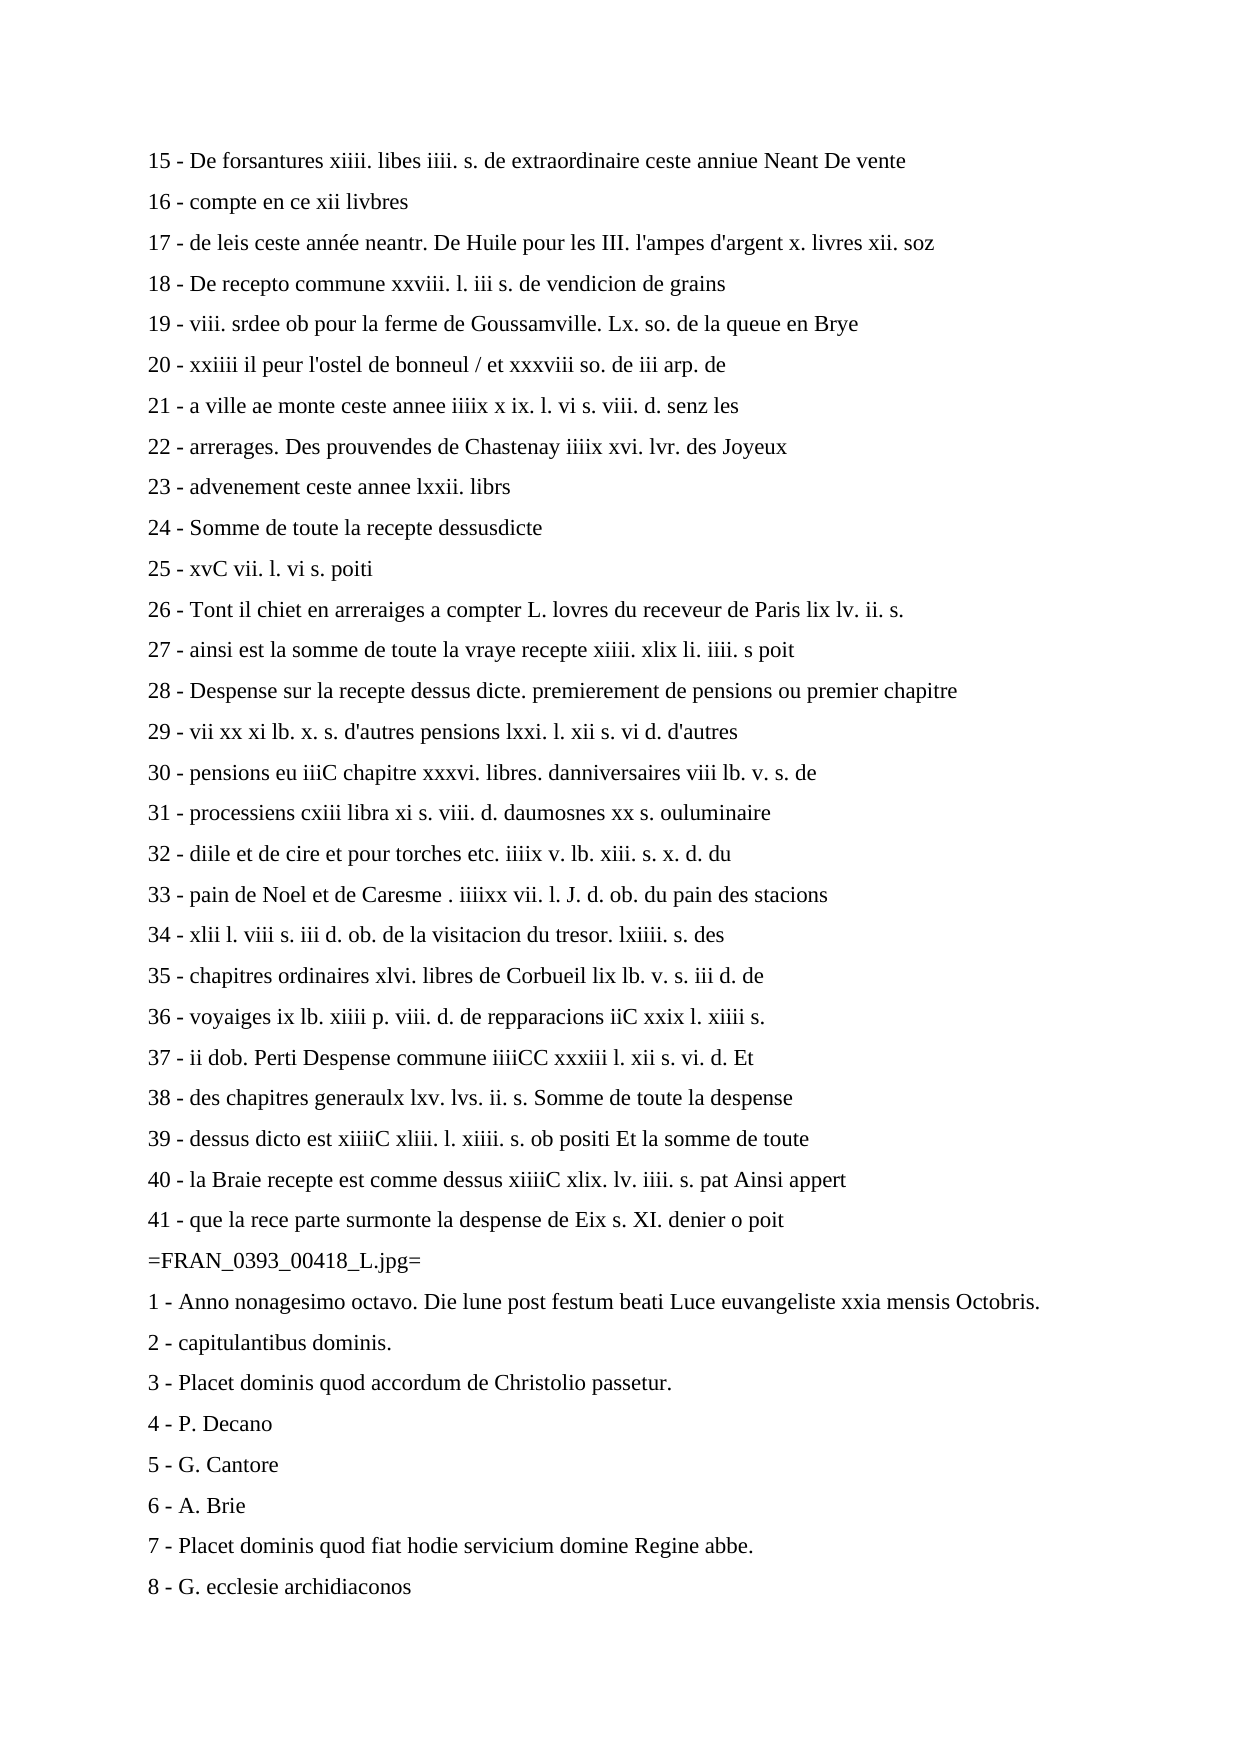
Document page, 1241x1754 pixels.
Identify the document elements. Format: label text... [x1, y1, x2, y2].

text 40 - la Braie recepte est comme dessus xiiiiC xlix. lv. iiii. s. pat Ainsi appert [148, 1166, 1093, 1192]
text 22 - arrerages. Des prouvendes de Chastenay iiiix xvi. lvr. des Joyeux [148, 433, 1093, 459]
text 38 - des chapitres generaulx lxv. lvs. ii. s. Somme de toute la despense [148, 1084, 1093, 1111]
text 20 - xxiiii il peur l'ostel de bonneul / et xxxviii so. de iii arp. de [148, 351, 1093, 378]
text 29 - vii xx xi lb. x. s. d'autres pensions lxxi. l. xii s. vi d. d'autres [148, 718, 1093, 744]
text 8 - G. ecclesie archidiaconos [148, 1573, 1093, 1599]
text 21 - a ville ae monte ceste annee iiiix x ix. l. vi s. viii. d. senz les [148, 392, 1093, 418]
text 18 - De recepto commune xxviii. l. iii s. de vendicion de grains [148, 270, 1093, 296]
text 27 - ainsi est la somme de toute la vraye recepte xiiii. xlix li. iiii. s poit [148, 636, 1093, 663]
text 35 - chapitres ordinaires xlvi. libres de Corbueil lix lb. v. s. iii d. de [148, 962, 1093, 988]
text 16 - compte en ce xii livbres [148, 188, 1093, 215]
text 5 - G. Cantore [148, 1451, 1093, 1477]
text 19 - viii. srdee ob pour la ferme de Goussamville. Lx. so. de la queue en Brye [148, 311, 1093, 337]
text 41 - que la rece parte surmonte la despense de Eix s. XI. denier o poit [148, 1207, 1093, 1233]
text 17 - de leis ceste année neantr. De Huile pour les III. l'ampes d'argent x. livres xii. soz [148, 229, 1093, 255]
text 3 - Placet dominis quod accordum de Christolio passetur. [148, 1369, 1093, 1396]
text 7 - Placet dominis quod fiat hodie servicium domine Regine abbe. [148, 1532, 1093, 1559]
text 26 - Tont il chiet en arreraiges a compter L. lovres du receveur de Paris lix lv. ii. s. [148, 596, 1093, 622]
text =FRAN_0393_00418_L.jpg= [148, 1247, 1093, 1274]
text 2 - capitulantibus dominis. [148, 1329, 1093, 1355]
text 39 - dessus dicto est xiiiiC xliii. l. xiiii. s. ob positi Et la somme de toute [148, 1125, 1093, 1151]
text 4 - P. Decano [148, 1410, 1093, 1437]
text 31 - processiens cxiii libra xi s. viii. d. daumosnes xx s. ouluminaire [148, 799, 1093, 826]
text 33 - pain de Noel et de Caresme . iiiixx vii. l. J. d. ob. du pain des stacions [148, 881, 1093, 907]
text 28 - Despense sur la recepte dessus dicte. premierement de pensions ou premier chapitre [148, 677, 1093, 703]
text 34 - xlii l. viii s. iii d. ob. de la visitacion du tresor. lxiiii. s. des [148, 921, 1093, 948]
text 36 - voyaiges ix lb. xiiii p. viii. d. de repparacions iiC xxix l. xiiii s. [148, 1003, 1093, 1029]
text 32 - diile et de cire et pour torches etc. iiiix v. lb. xiii. s. x. d. du [148, 840, 1093, 866]
text 23 - advenement ceste annee lxxii. librs [148, 473, 1093, 500]
text 15 - De forsantures xiiii. libes iiii. s. de extraordinaire ceste anniue Neant De vente [148, 148, 1093, 174]
text 30 - pensions eu iiiC chapitre xxxvi. libres. danniversaires viii lb. v. s. de [148, 758, 1093, 785]
text 24 - Somme de toute la recepte dessusdicte [148, 514, 1093, 541]
text 1 - Anno nonagesimo octavo. Die lune post festum beati Luce euvangeliste xxia mensis Octobris. [148, 1288, 1093, 1314]
text 6 - A. Brie [148, 1492, 1093, 1518]
text 25 - xvC vii. l. vi s. poiti [148, 555, 1093, 581]
text 37 - ii dob. Perti Despense commune iiiiCC xxxiii l. xii s. vi. d. Et [148, 1044, 1093, 1070]
